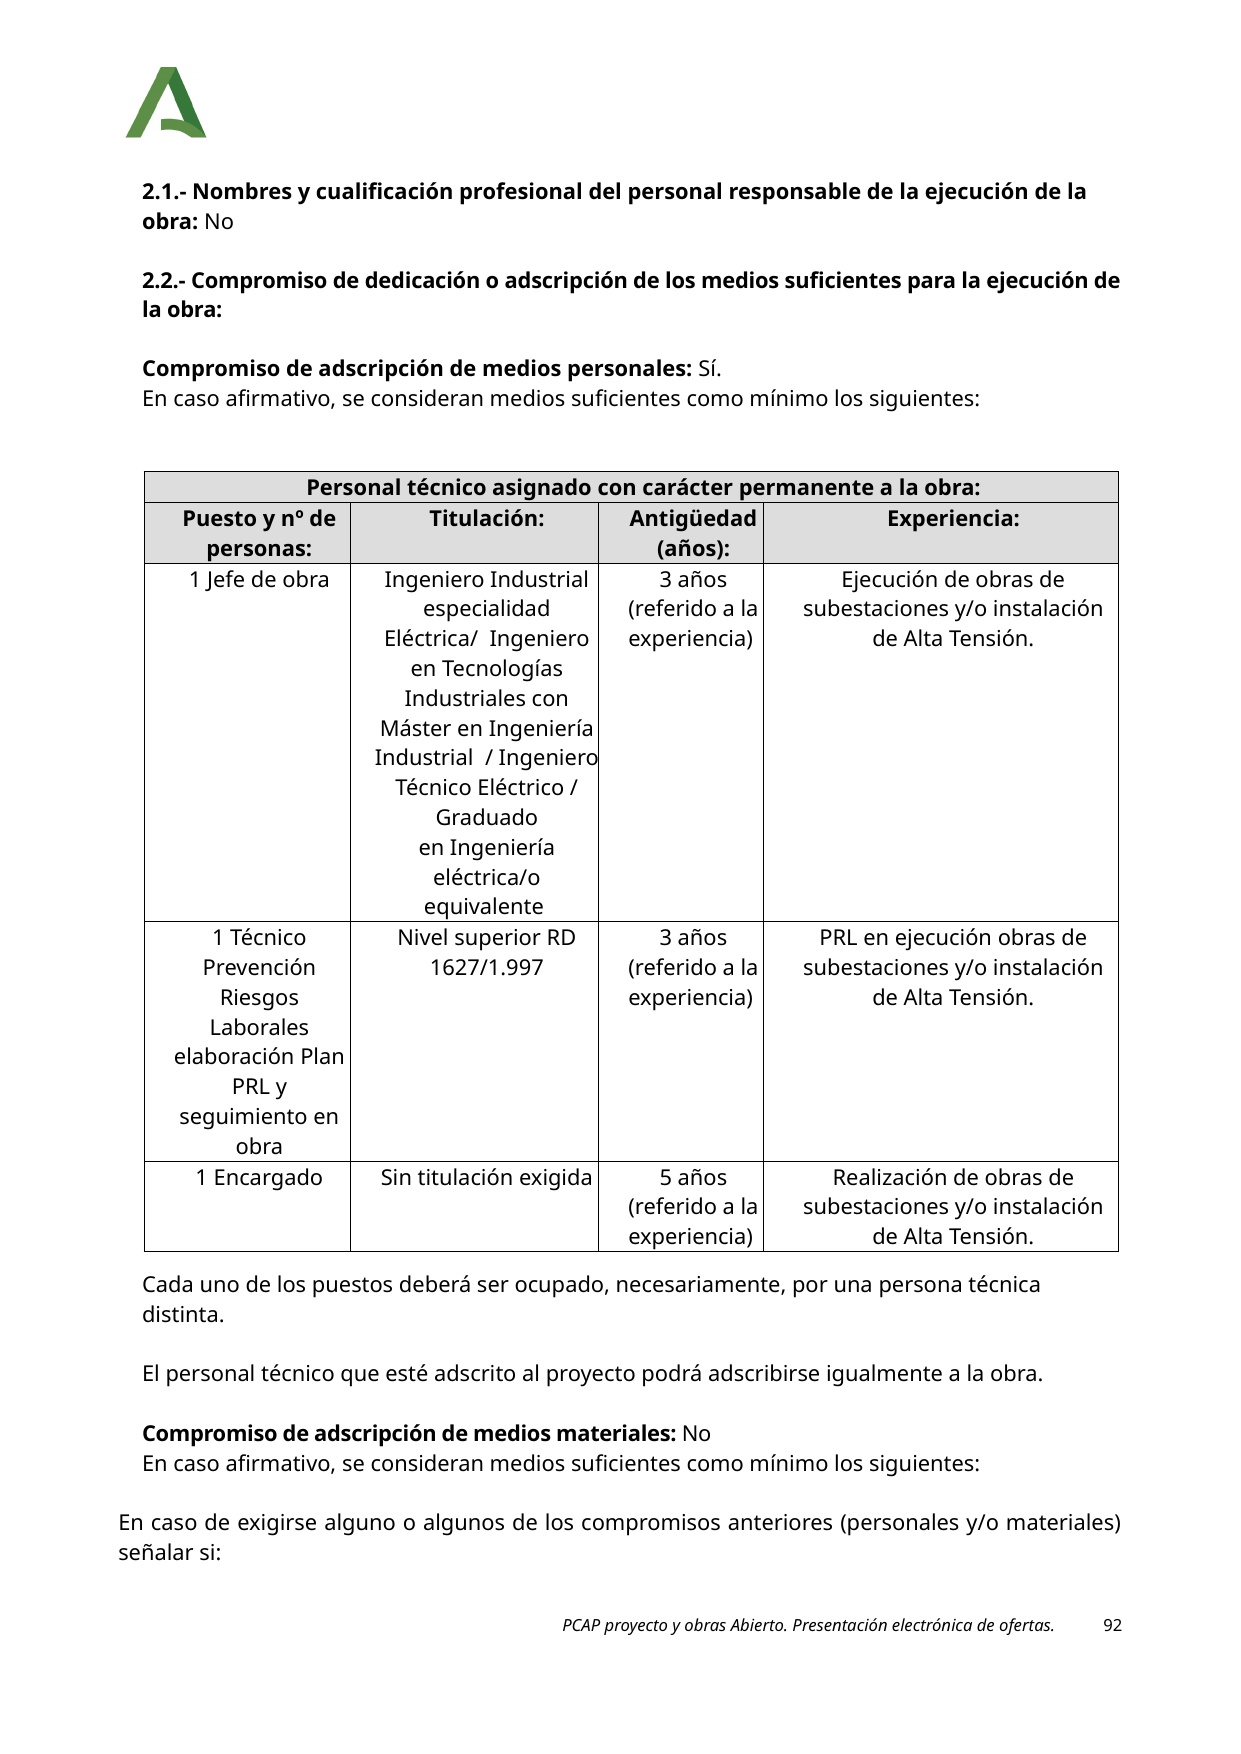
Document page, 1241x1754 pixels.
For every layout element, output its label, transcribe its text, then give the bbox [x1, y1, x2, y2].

table_cell Ingeniero Industrial especialidad Eléctrica/ Ingeniero en Tecnologías Industriales con Máster en Ingeniería Industrial / Ingeniero Técnico Eléctrico / Graduado en Ingeniería eléctrica/o equivalente [351, 564, 598, 921]
text 2.1.- Nombres y cualificación profesional del personal responsable de la ejecución de la obra: No [142, 176, 1122, 236]
text En caso de exigirse alguno o algunos de los compromisos anteriores (personales y/o materiales) señalar si: [118, 1507, 1122, 1567]
table_cell 3 años (referido a la experiencia) [599, 564, 763, 921]
table_header Personal técnico asignado con carácter permanente a la obra: [145, 472, 1118, 502]
text Cada uno de los puestos deberá ser ocupado, necesariamente, por una persona técnica distinta. [142, 1269, 1122, 1329]
table_cell Antigüedad (años): [599, 503, 763, 563]
table_cell Experiencia: [764, 503, 1118, 563]
table_cell 1 Jefe de obra [145, 564, 350, 921]
text En caso afirmativo, se consideran medios suficientes como mínimo los siguientes: [142, 383, 1122, 413]
table_cell Puesto y nº de personas: [145, 503, 350, 563]
table_cell Sin titulación exigida [351, 1162, 598, 1251]
table_cell 1 Encargado [145, 1162, 350, 1251]
text El personal técnico que esté adscrito al proyecto podrá adscribirse igualmente a la obra. [142, 1358, 1122, 1388]
text Compromiso de adscripción de medios materiales: No [142, 1418, 1122, 1448]
table_cell 1 Técnico Prevención Riesgos Laborales elaboración Plan PRL y seguimiento en obra [145, 922, 350, 1161]
text En caso afirmativo, se consideran medios suficientes como mínimo los siguientes: [142, 1448, 1122, 1478]
table_cell Realización de obras de subestaciones y/o instalación de Alta Tensión. [764, 1162, 1118, 1251]
table_cell Ejecución de obras de subestaciones y/o instalación de Alta Tensión. [764, 564, 1118, 921]
text Compromiso de adscripción de medios personales: Sí. [142, 353, 1122, 383]
table_cell Nivel superior RD 1627/1.997 [351, 922, 598, 1161]
table_cell 3 años (referido a la experiencia) [599, 922, 763, 1161]
table_cell 5 años (referido a la experiencia) [599, 1162, 763, 1251]
text 2.2.- Compromiso de dedicación o adscripción de los medios suficientes para la ejecución de la obra: [142, 265, 1122, 324]
table_cell Titulación: [351, 503, 598, 563]
picture [121, 62, 210, 142]
table_cell PRL en ejecución obras de subestaciones y/o instalación de Alta Tensión. [764, 922, 1118, 1161]
